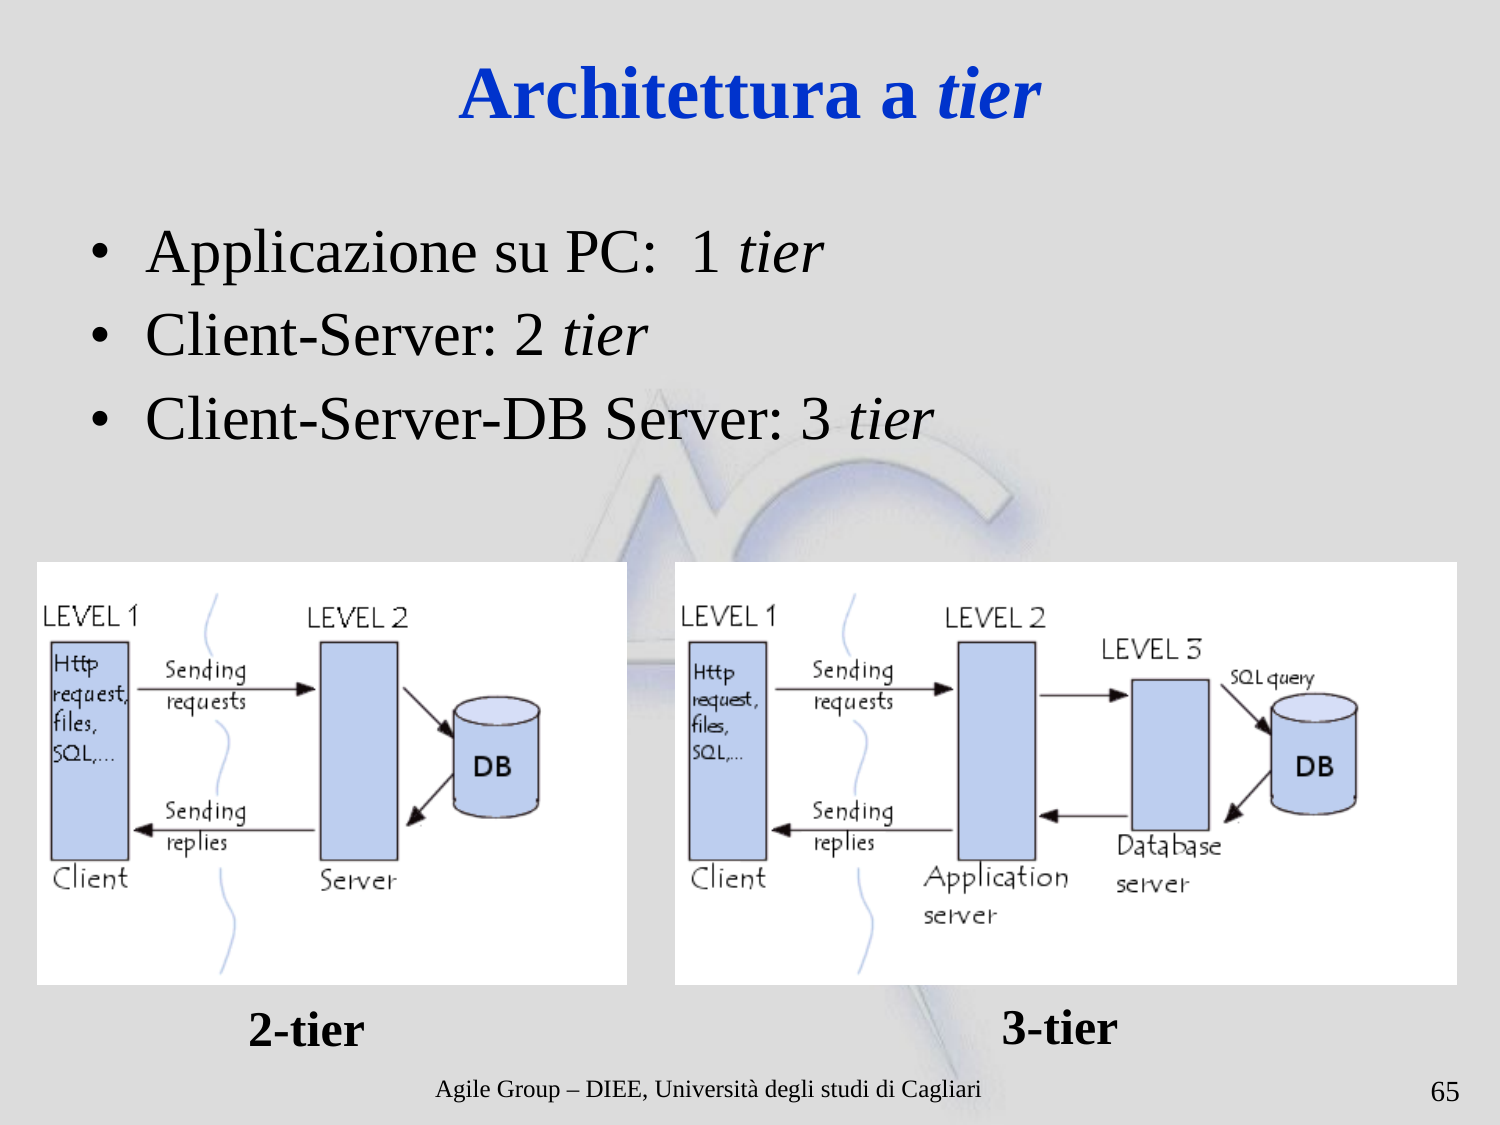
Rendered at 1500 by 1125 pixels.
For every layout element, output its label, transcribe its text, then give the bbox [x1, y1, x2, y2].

text_box 2-tier [233, 994, 381, 1075]
list Applicazione su PC: 1 tier Client-Server: 2 tier Client-Server-DB Server: 3 tier [74, 208, 1417, 488]
picture [0, 0, 1500, 1125]
title Architettura a tier [112, 12, 1388, 175]
text_box 3-tier [986, 992, 1134, 1073]
